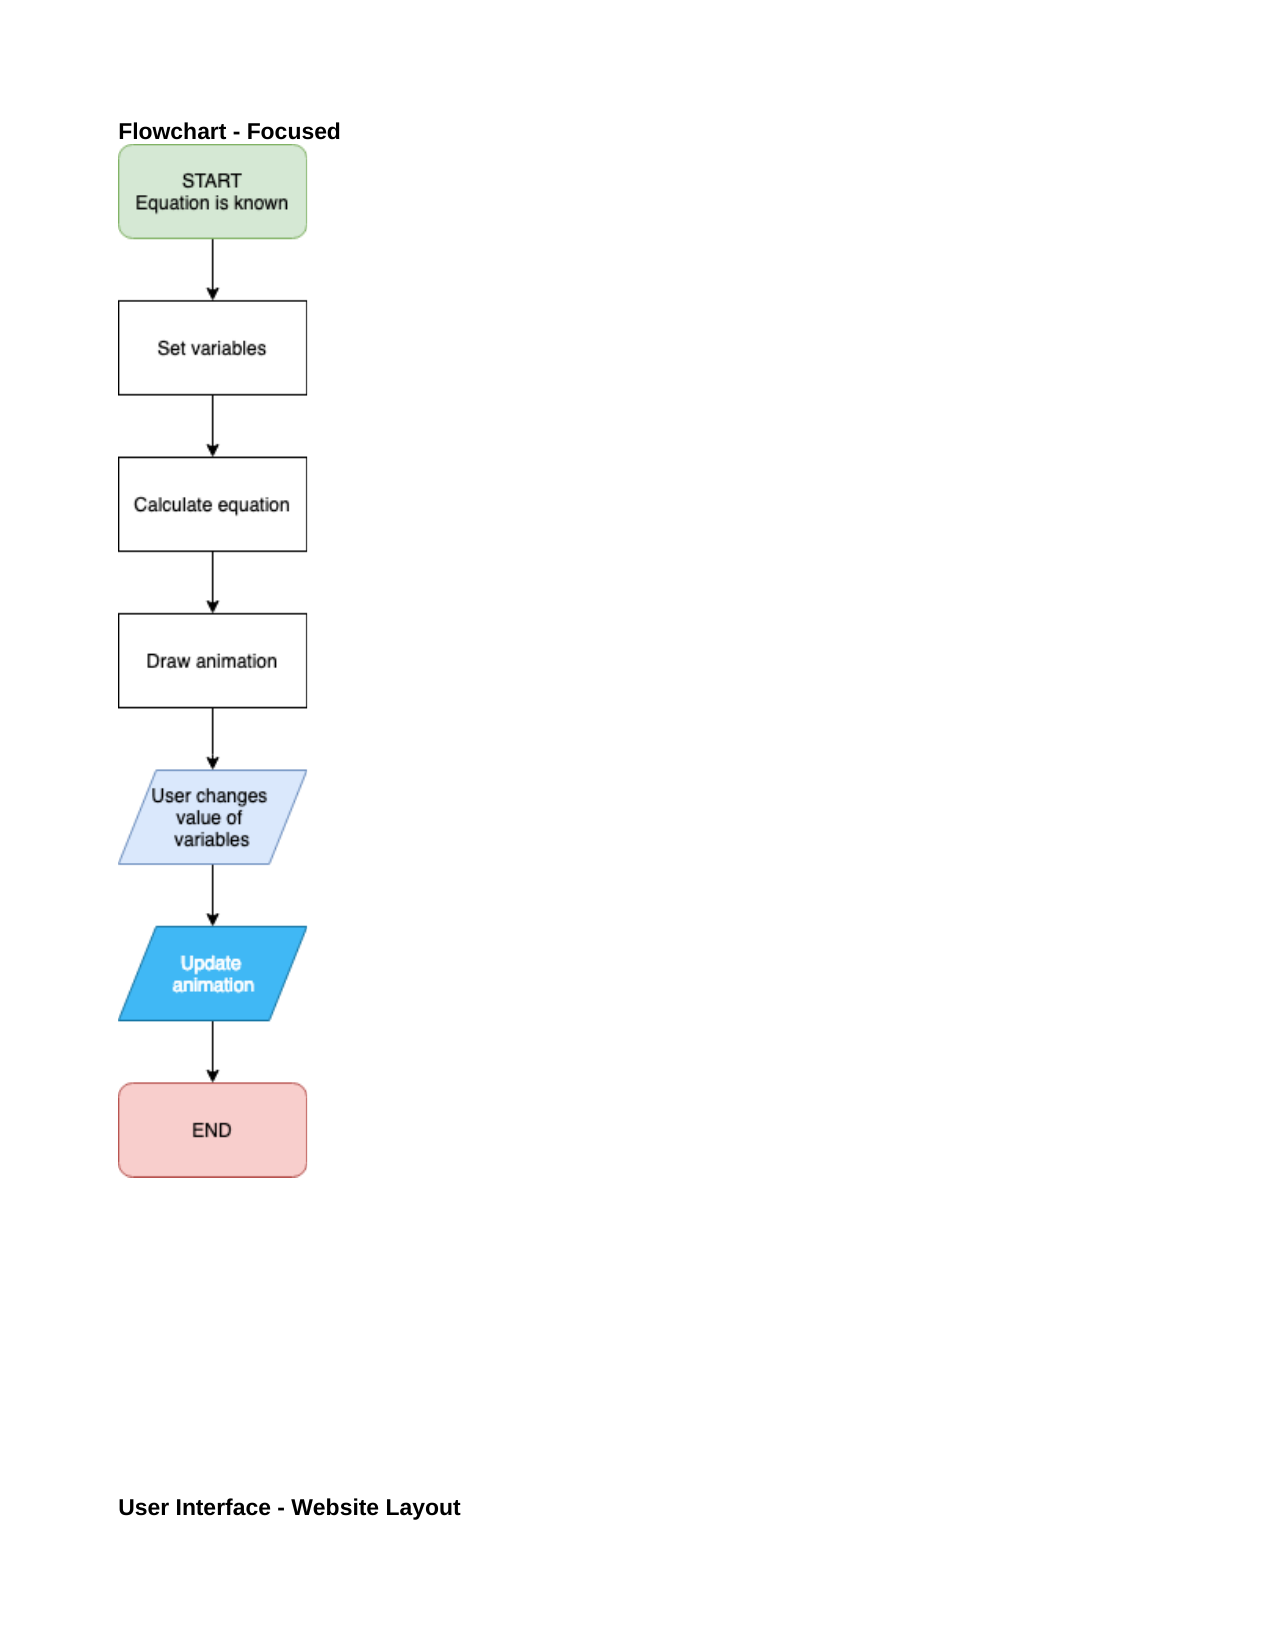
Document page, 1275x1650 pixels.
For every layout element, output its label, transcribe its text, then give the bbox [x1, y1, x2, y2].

picture [118, 144, 308, 1178]
text User Interface - Website Layout [118, 1493, 1157, 1520]
text Flowchart - Focused [118, 118, 1157, 144]
